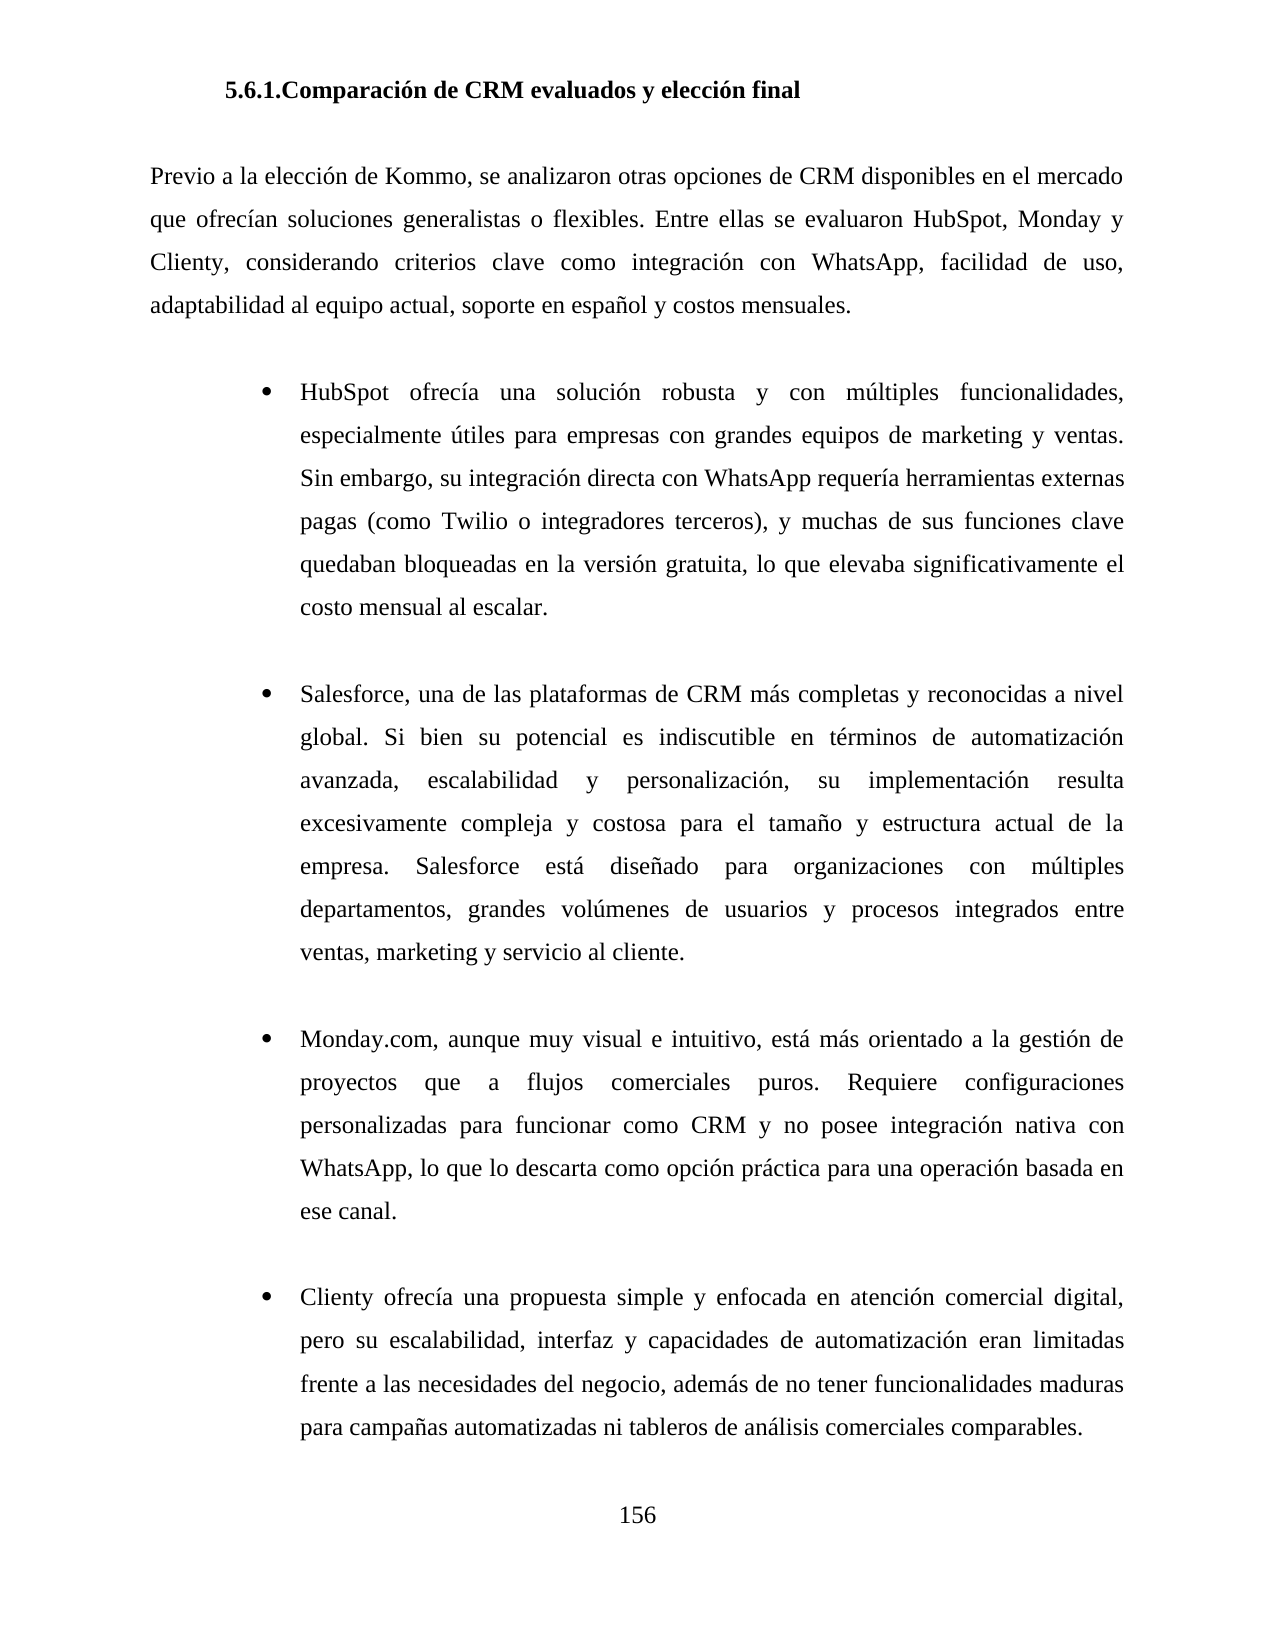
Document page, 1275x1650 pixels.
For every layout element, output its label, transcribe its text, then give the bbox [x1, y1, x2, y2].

list HubSpot ofrecía una solución robusta y con múltiples funcionalidades, especialmente útiles para empresas con grandes equipos de marketing y ventas. Sin embargo, su integración directa con WhatsApp requería herramientas externas pagas (como Twilio o integradores terceros), y muchas de sus funciones clave quedaban bloqueadas en la versión gratuita, lo que elevaba significativamente el costo mensual al escalar. [262, 377, 1125, 621]
list Salesforce, una de las plataformas de CRM más completas y reconocidas a nivel global. Si bien su potencial es indiscutible en términos de automatización avanzada, escalabilidad y personalización, su implementación resulta excesivamente compleja y costosa para el tamaño y estructura actual de la empresa. Salesforce está diseñado para organizaciones con múltiples departamentos, grandes volúmenes de usuarios y procesos integrados entre ventas, marketing y servicio al cliente. [262, 679, 1125, 966]
list Monday.com, aunque muy visual e intuitivo, está más orientado a la gestión de proyectos que a flujos comerciales puros. Requiere configuraciones personalizadas para funcionar como CRM y no posee integración nativa con WhatsApp, lo que lo descarta como opción práctica para una operación basada en ese canal. [262, 1024, 1125, 1225]
list Clienty ofrecía una propuesta simple y enfocada en atención comercial digital, pero su escalabilidad, interfaz y capacidades de automatización eran limitadas frente a las necesidades del negocio, además de no tener funcionalidades maduras para campañas automatizadas ni tableros de análisis comerciales comparables. [262, 1282, 1125, 1441]
text Previo a la elección de Kommo, se analizaron otras opciones de CRM disponibles en el mercado que ofrecían soluciones generalistas o flexibles. Entre ellas se evaluaron HubSpot, Monday y Clienty, considerando criterios clave como integración con WhatsApp, facilidad de uso, adaptabilidad al equipo actual, soporte en español y costos mensuales. [150, 161, 1125, 319]
list Comparación de CRM evaluados y elección final [225, 75, 1125, 104]
